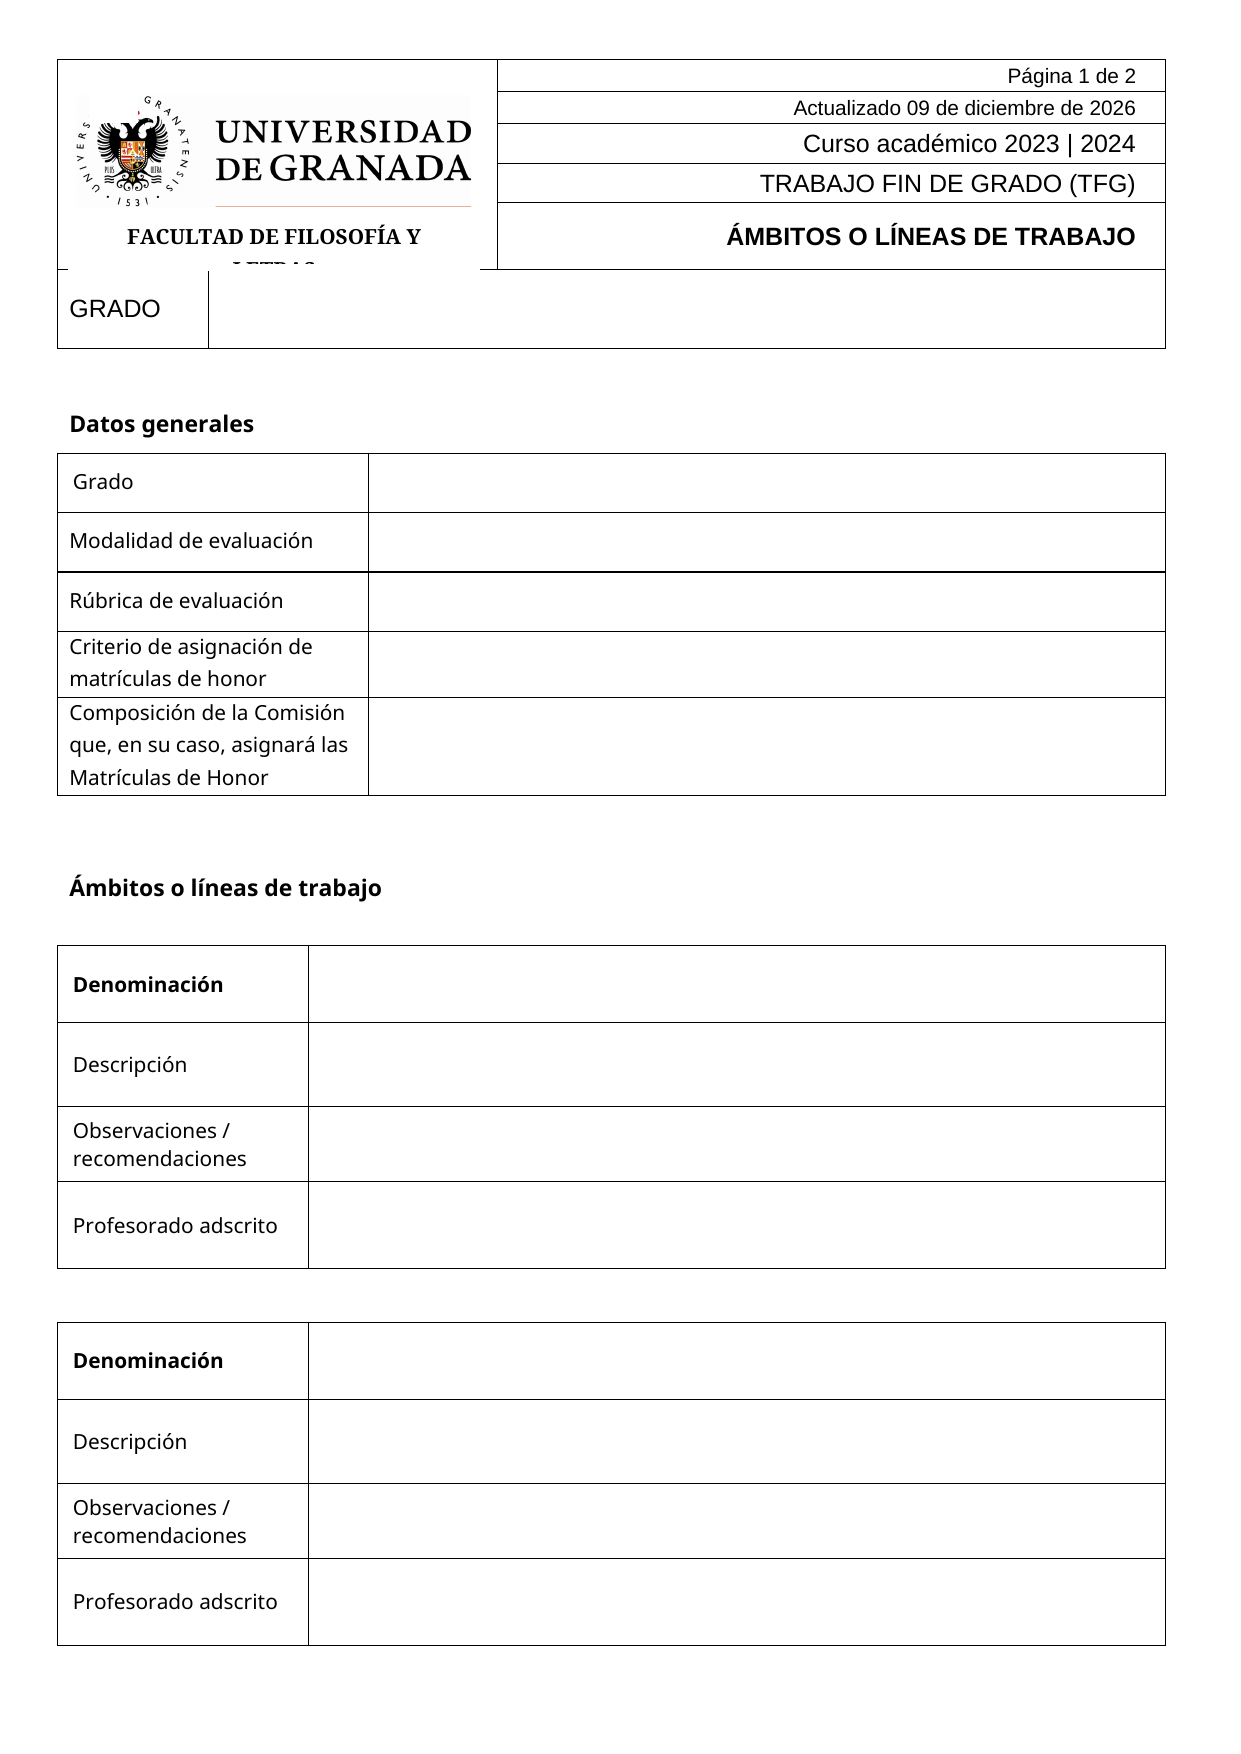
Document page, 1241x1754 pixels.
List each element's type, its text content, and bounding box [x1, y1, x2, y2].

table_cell [369, 632, 1165, 697]
table_cell [369, 513, 1165, 571]
table_cell Rúbrica de evaluación [58, 573, 368, 631]
table_cell Composición de la Comisión que, en su caso, asignará las Matrículas de Honor [58, 698, 368, 795]
table_header Denominación [58, 1323, 308, 1399]
table_cell Descripción [58, 1023, 308, 1106]
table_cell Profesorado adscrito [58, 1559, 308, 1644]
table_cell Grado [58, 454, 368, 512]
table_cell [309, 1107, 1165, 1181]
table_cell Profesorado adscrito [58, 1182, 308, 1268]
table_cell Observaciones / recomendaciones [58, 1484, 308, 1558]
table_cell [58, 935, 1165, 945]
table_cell [58, 796, 1165, 810]
table_cell Modalidad de evaluación [58, 513, 368, 571]
table_cell [309, 1400, 1165, 1483]
table_cell Denominación [58, 946, 308, 1022]
table_header Datos generales [58, 395, 1165, 452]
table_cell [309, 1023, 1165, 1106]
table_cell [309, 1559, 1165, 1644]
table_cell Descripción [58, 1400, 308, 1483]
table_cell [369, 573, 1165, 631]
table_header [309, 1323, 1165, 1399]
table_cell [309, 1182, 1165, 1268]
table_cell [309, 946, 1165, 1022]
table_cell [309, 1484, 1165, 1558]
table_cell [369, 454, 1165, 512]
table_cell Criterio de asignación de matrículas de honor [58, 632, 368, 697]
table_cell Observaciones / recomendaciones [58, 1107, 308, 1181]
table_cell [369, 698, 1165, 795]
table_cell Ámbitos o líneas de trabajo [58, 810, 1165, 935]
